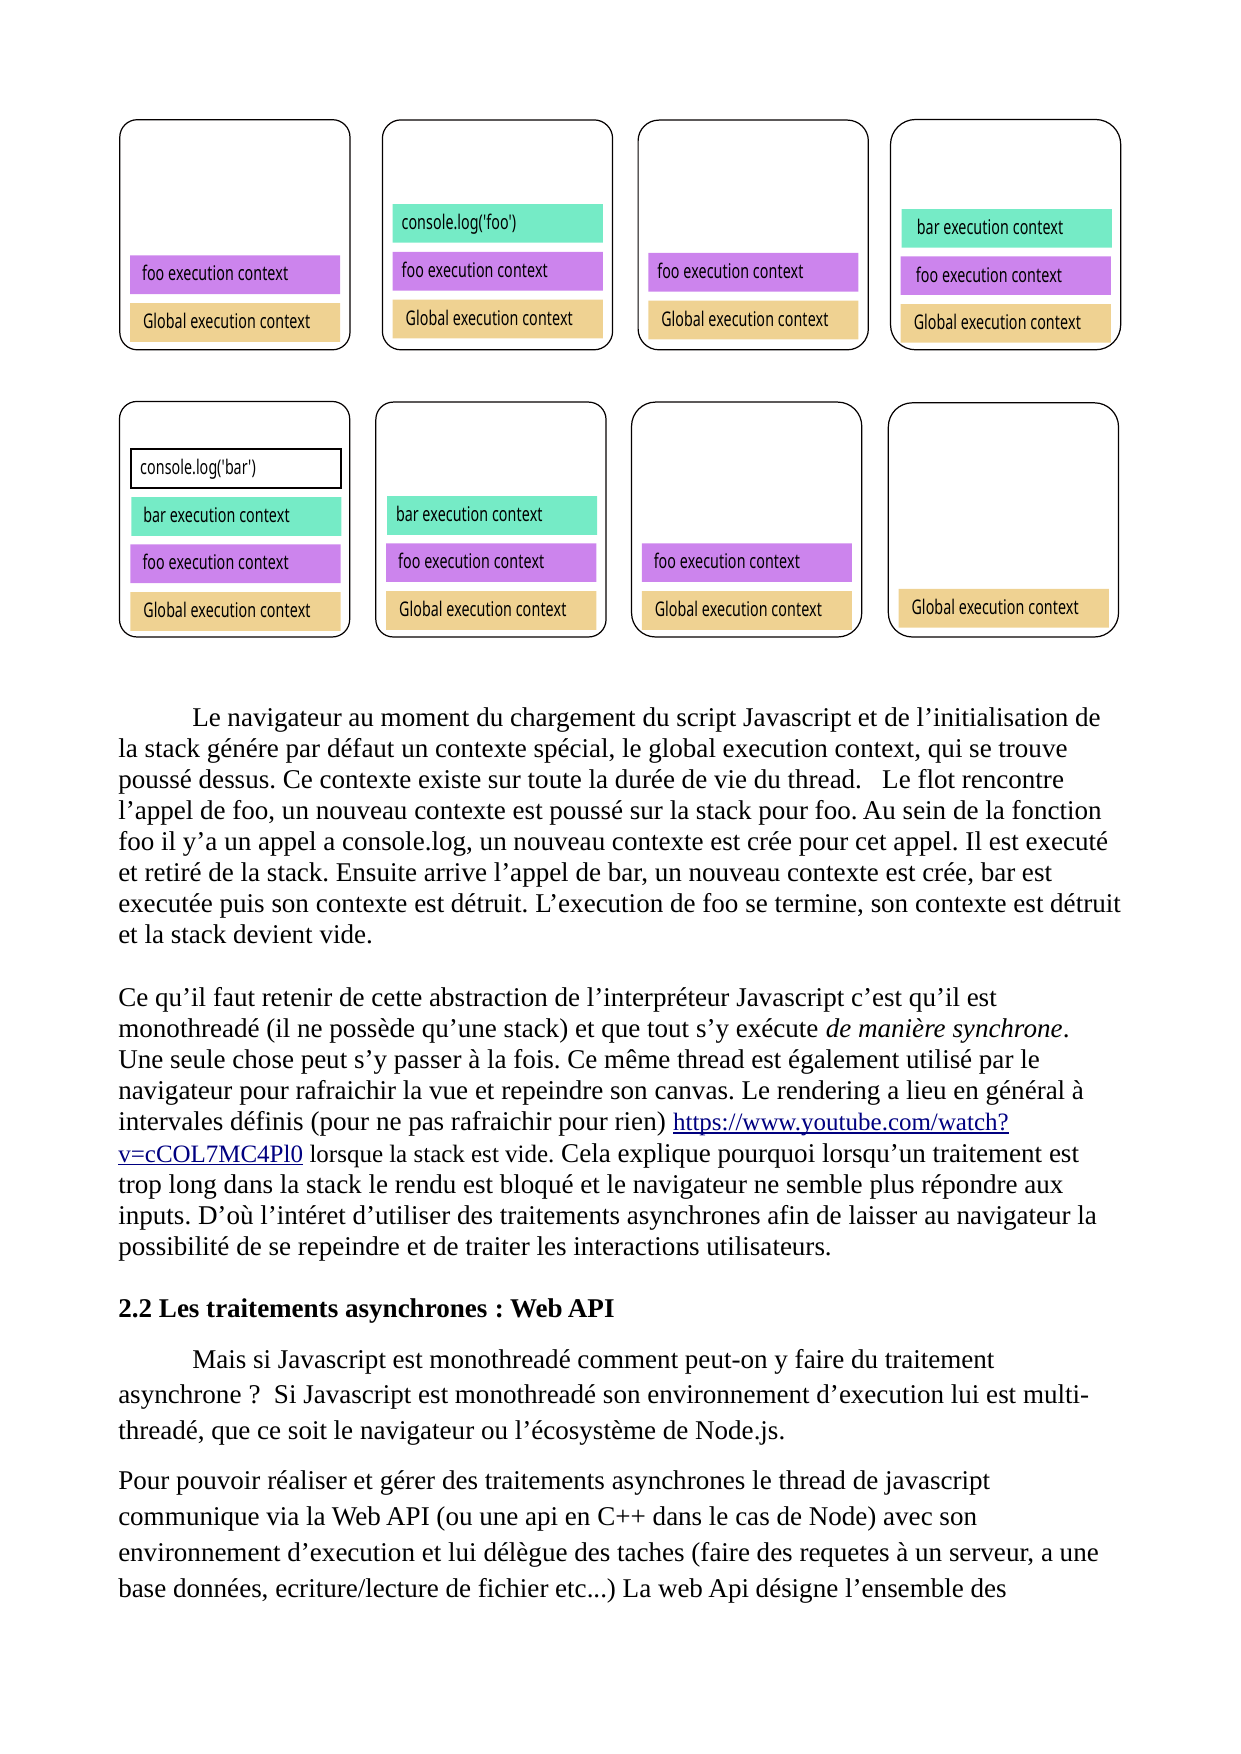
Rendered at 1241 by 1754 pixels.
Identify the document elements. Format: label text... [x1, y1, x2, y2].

text Pour pouvoir réaliser et gérer des traitements asynchrones le thread de javascript communique via la Web API (ou une api en C++ dans le cas de Node) avec son environnement d’execution et lui délègue des taches (faire des requetes à un serveur, a une base données, ecriture/lecture de fichier etc...) La web Api désigne l’ensemble des [118, 1464, 1122, 1603]
text 2.2 Les traitements asynchrones : Web API [118, 1292, 1122, 1323]
text Mais si Javascript est monothreadé comment peut-on y faire du traitement asynchrone ? Si Javascript est monothreadé son environnement d’execution lui est multi-threadé, que ce soit le navigateur ou l’écosystème de Node.js. [118, 1343, 1122, 1445]
text Ce qu’il faut retenir de cette abstraction de l’interpréteur Javascript c’est qu’il est monothreadé (il ne possède qu’une stack) et que tout s’y exécute de manière synchrone. Une seule chose peut s’y passer à la fois. Ce même thread est également utilisé par le navigateur pour rafraichir la vue et repeindre son canvas. Le rendering a lieu en général à intervales définis (pour ne pas rafraichir pour rien) https://www.youtube.com/watch?v=cCOL7MC4Pl0 lorsque la stack est vide. Cela explique pourquoi lorsqu’un traitement est trop long dans la stack le rendu est bloqué et le navigateur ne semble plus répondre aux inputs. D’où l’intéret d’utiliser des traitements asynchrones afin de laisser au navigateur la possibilité de se repeindre et de traiter les interactions utilisateurs. [118, 981, 1122, 1261]
text Le navigateur au moment du chargement du script Javascript et de l’initialisation de la stack génére par défaut un contexte spécial, le global execution context, qui se trouve poussé dessus. Ce contexte existe sur toute la durée de vie du thread. Le flot rencontre l’appel de foo, un nouveau contexte est poussé sur la stack pour foo. Au sein de la fonction foo il y’a un appel a console.log, un nouveau contexte est crée pour cet appel. Il est executé et retiré de la stack. Ensuite arrive l’appel de bar, un nouveau contexte est crée, bar est executée puis son contexte est détruit. L’execution de foo se termine, son contexte est détruit et la stack devient vide. [118, 701, 1122, 950]
